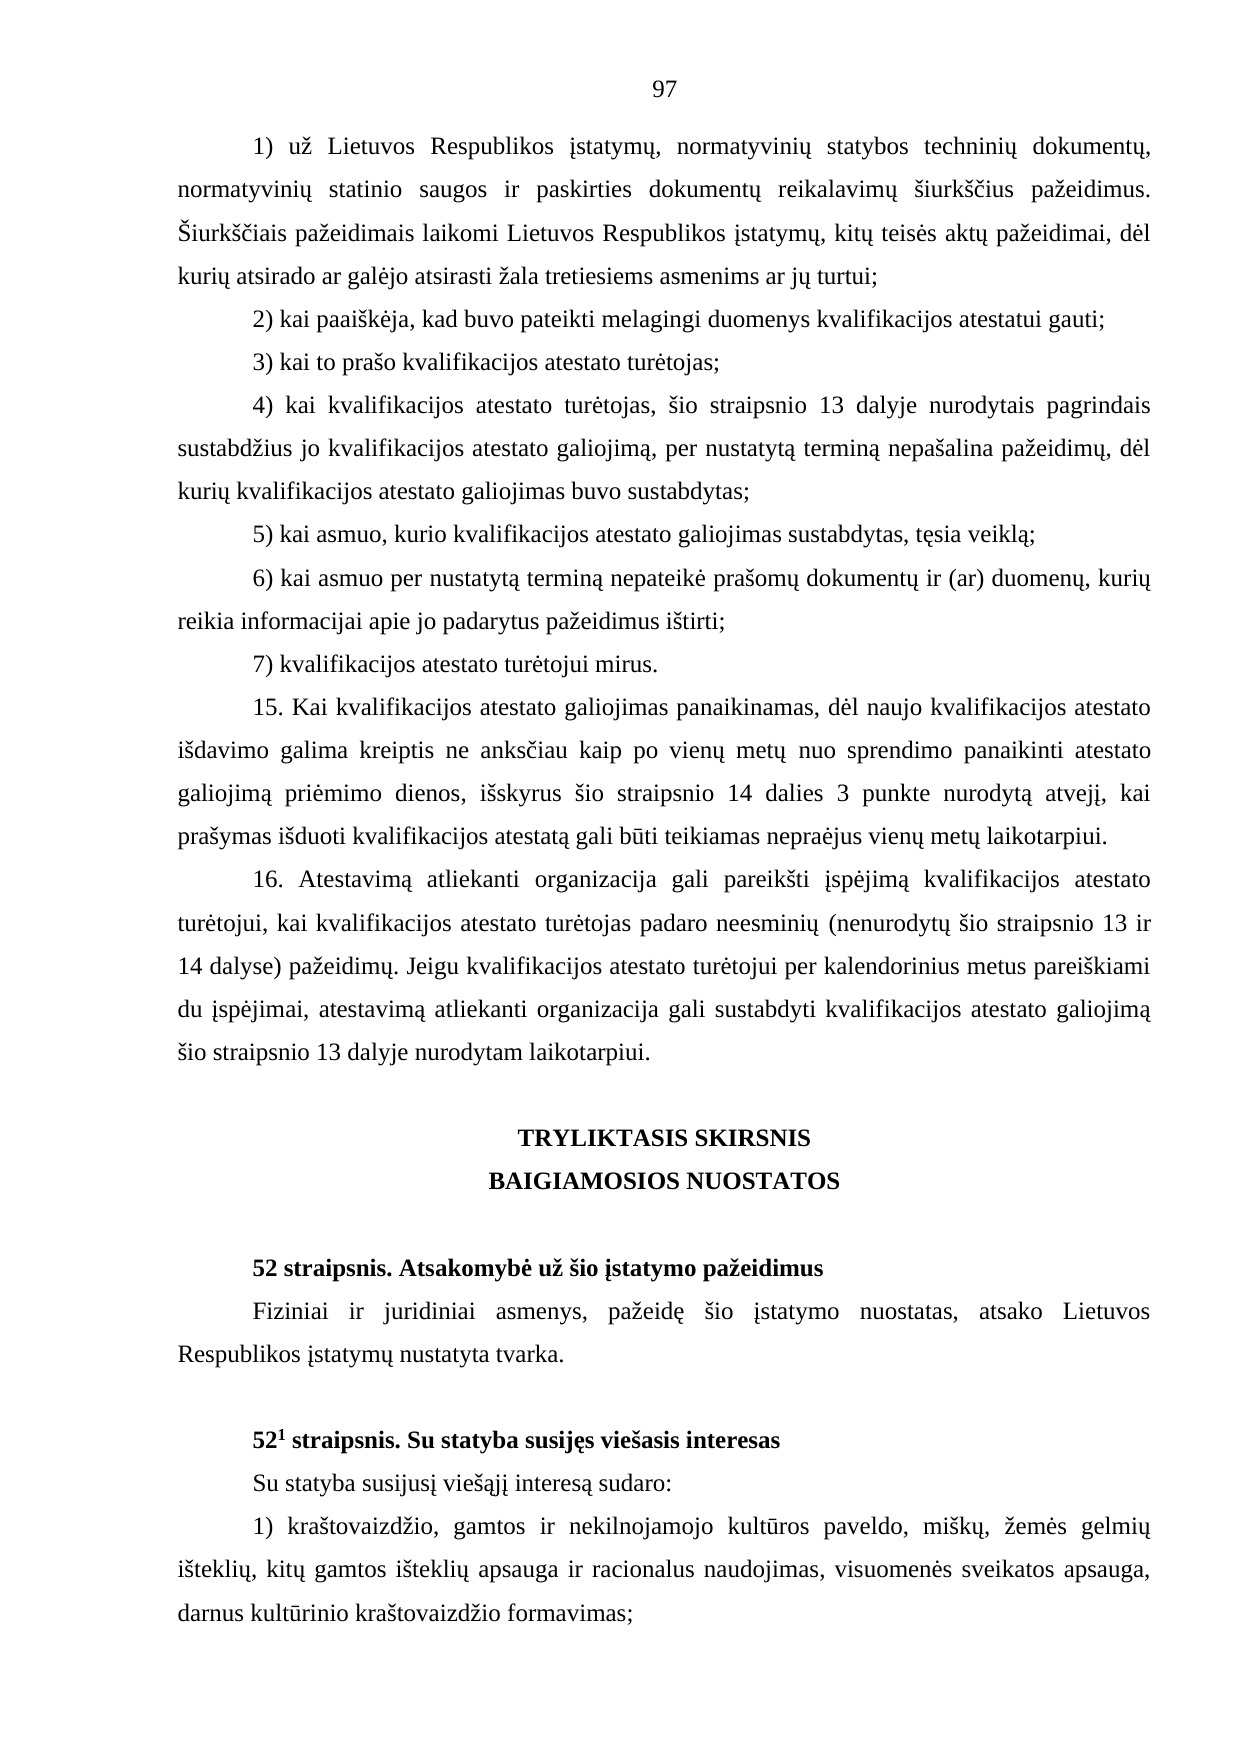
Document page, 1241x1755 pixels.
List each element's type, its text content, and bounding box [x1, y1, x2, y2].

text 4) kai kvalifikacijos atestato turėtojas, šio straipsnio 13 dalyje nurodytais pagrindais sustabdžius jo kvalifikacijos atestato galiojimą, per nustatytą terminą nepašalina pažeidimų, dėl kurių kvalifikacijos atestato galiojimas buvo sustabdytas; [177, 390, 1152, 505]
text 52 straipsnis. Atsakomybė už šio įstatymo pažeidimus [177, 1253, 1152, 1281]
text 3) kai to prašo kvalifikacijos atestato turėtojas; [177, 347, 1152, 376]
text 15. Kai kvalifikacijos atestato galiojimas panaikinamas, dėl naujo kvalifikacijos atestato išdavimo galima kreiptis ne anksčiau kaip po vienų metų nuo sprendimo panaikinti atestato galiojimą priėmimo dienos, išskyrus šio straipsnio 14 dalies 3 punkte nurodytą atvejį, kai prašymas išduoti kvalifikacijos atestatą gali būti teikiamas nepraėjus vienų metų laikotarpiui. [177, 692, 1152, 850]
text 16. Atestavimą atliekanti organizacija gali pareikšti įspėjimą kvalifikacijos atestato turėtojui, kai kvalifikacijos atestato turėtojas padaro neesminių (nenurodytų šio straipsnio 13 ir 14 dalyse) pažeidimų. Jeigu kvalifikacijos atestato turėtojui per kalendorinius metus pareiškiami du įspėjimai, atestavimą atliekanti organizacija gali sustabdyti kvalifikacijos atestato galiojimą šio straipsnio 13 dalyje nurodytam laikotarpiui. [177, 864, 1152, 1066]
text TRYLIKTASIS SKIRSNIS [177, 1123, 1152, 1152]
text 7) kvalifikacijos atestato turėtojui mirus. [177, 649, 1152, 678]
text 521 straipsnis. Su statyba susijęs viešasis interesas [177, 1425, 1152, 1454]
text 5) kai asmuo, kurio kvalifikacijos atestato galiojimas sustabdytas, tęsia veiklą; [177, 519, 1152, 548]
text 1) už Lietuvos Respublikos įstatymų, normatyvinių statybos techninių dokumentų, normatyvinių statinio saugos ir paskirties dokumentų reikalavimų šiurkščius pažeidimus. Šiurkščiais pažeidimais laikomi Lietuvos Respublikos įstatymų, kitų teisės aktų pažeidimai, dėl kurių atsirado ar galėjo atsirasti žala tretiesiems asmenims ar jų turtui; [177, 131, 1152, 289]
text Su statyba susijusį viešąjį interesą sudaro: [177, 1468, 1152, 1497]
text 2) kai paaiškėja, kad buvo pateikti melagingi duomenys kvalifikacijos atestatui gauti; [177, 304, 1152, 333]
text Fiziniai ir juridiniai asmenys, pažeidę šio įstatymo nuostatas, atsako Lietuvos Respublikos įstatymų nustatyta tvarka. [177, 1296, 1152, 1368]
text 1) kraštovaizdžio, gamtos ir nekilnojamojo kultūros paveldo, miškų, žemės gelmių išteklių, kitų gamtos išteklių apsauga ir racionalus naudojimas, visuomenės sveikatos apsauga, darnus kultūrinio kraštovaizdžio formavimas; [177, 1511, 1152, 1626]
text BAIGIAMOSIOS NUOSTATOS [177, 1166, 1152, 1195]
text 6) kai asmuo per nustatytą terminą nepateikė prašomų dokumentų ir (ar) duomenų, kurių reikia informacijai apie jo padarytus pažeidimus ištirti; [177, 563, 1152, 634]
